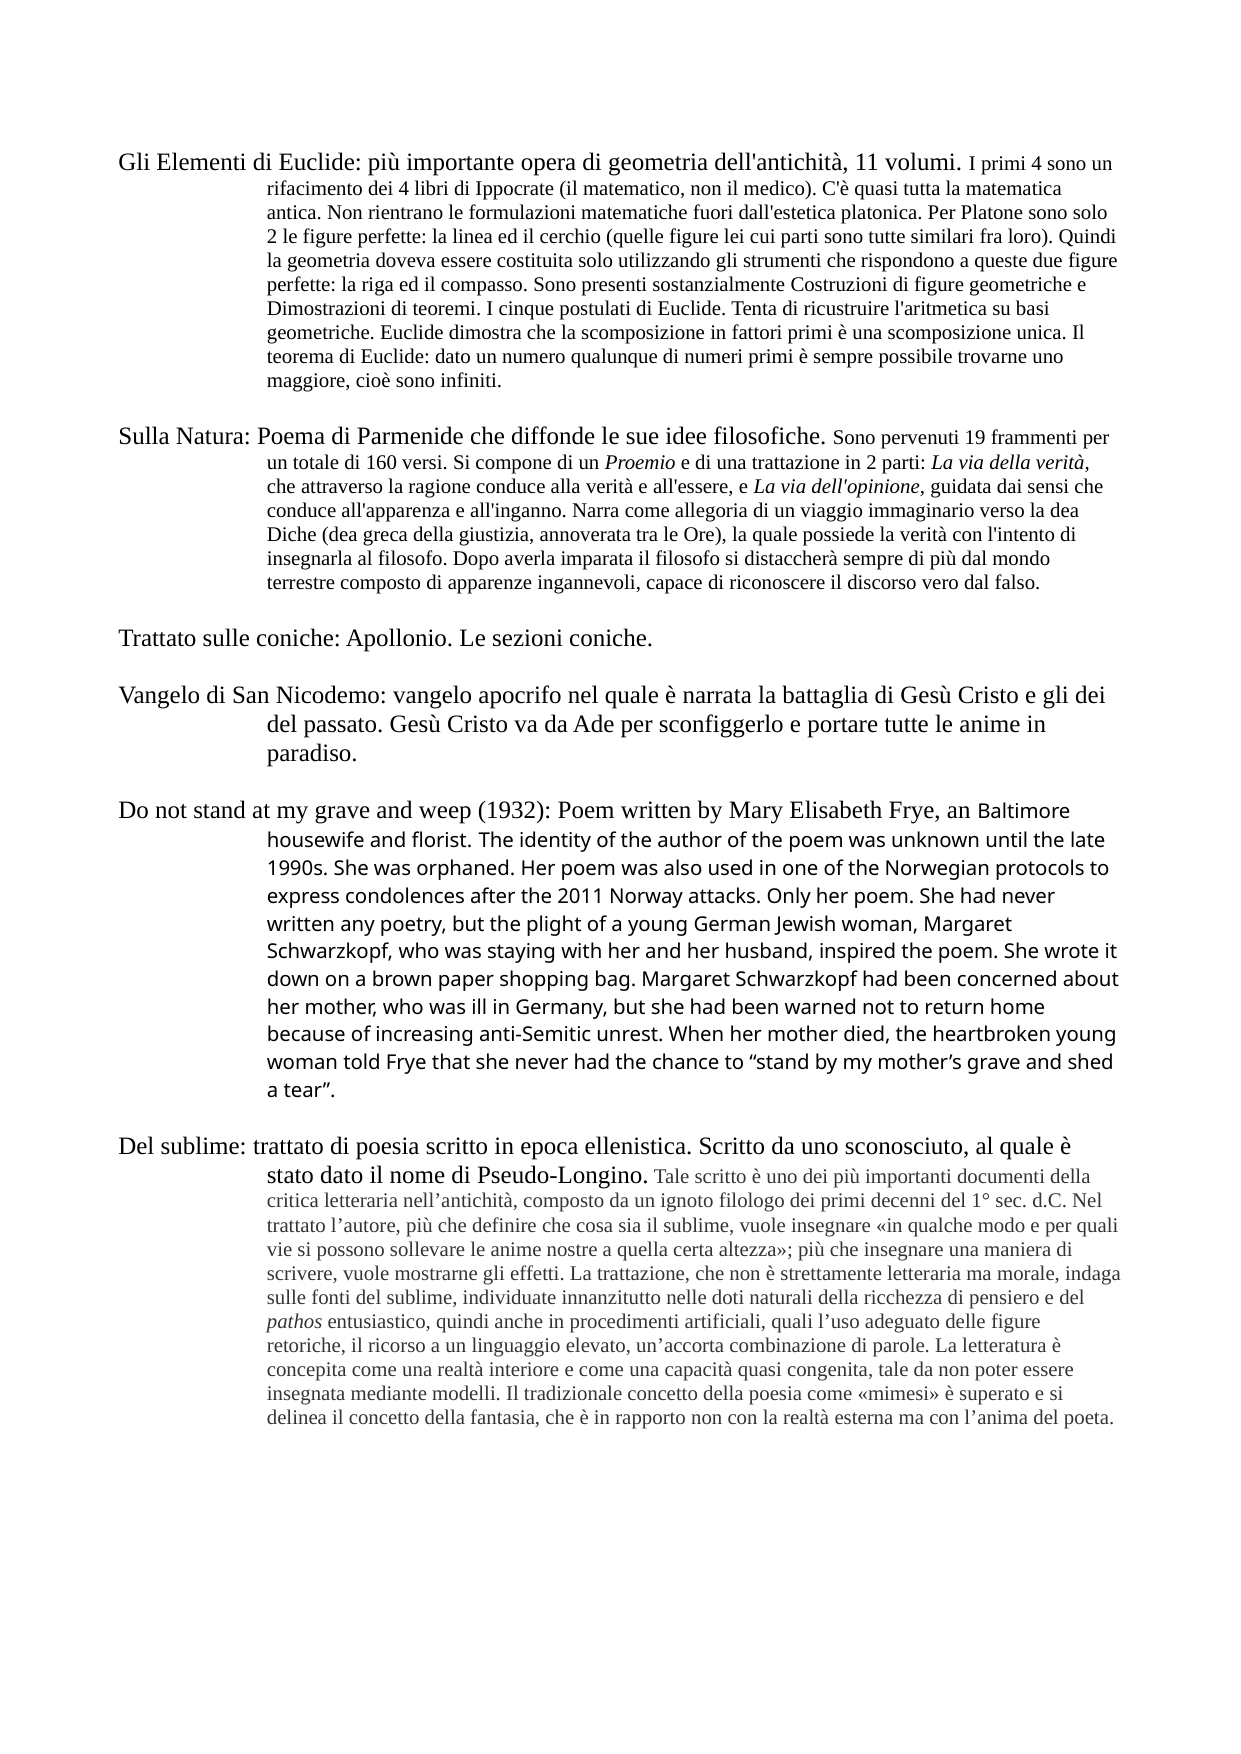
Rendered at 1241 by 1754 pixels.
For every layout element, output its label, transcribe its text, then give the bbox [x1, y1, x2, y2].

text Trattato sulle coniche: Apollonio. Le sezioni coniche. [118, 623, 1122, 652]
text Sulla Natura: Poema di Parmenide che diffonde le sue idee filosofiche. Sono pervenuti 19 frammenti per un totale di 160 versi. Si compone di un Proemio e di una trattazione in 2 parti: La via della verità, che attraverso la ragione conduce alla verità e all'essere, e La via dell'opinione, guidata dai sensi che conduce all'apparenza e all'inganno. Narra come allegoria di un viaggio immaginario verso la dea Diche (dea greca della giustizia, annoverata tra le Ore), la quale possiede la verità con l'intento di insegnarla al filosofo. Dopo averla imparata il filosofo si distaccherà sempre di più dal mondo terrestre composto di apparenze ingannevoli, capace di riconoscere il discorso vero dal falso. [118, 421, 1122, 594]
text Gli Elementi di Euclide: più importante opera di geometria dell'antichità, 11 volumi. I primi 4 sono un rifacimento dei 4 libri di Ippocrate (il matematico, non il medico). C'è quasi tutta la matematica antica. Non rientrano le formulazioni matematiche fuori dall'estetica platonica. Per Platone sono solo 2 le figure perfette: la linea ed il cerchio (quelle figure lei cui parti sono tutte similari fra loro). Quindi la geometria doveva essere costituita solo utilizzando gli strumenti che rispondono a queste due figure perfette: la riga ed il compasso. Sono presenti sostanzialmente Costruzioni di figure geometriche e Dimostrazioni di teoremi. I cinque postulati di Euclide. Tenta di ricustruire l'aritmetica su basi geometriche. Euclide dimostra che la scomposizione in fattori primi è una scomposizione unica. Il teorema di Euclide: dato un numero qualunque di numeri primi è sempre possibile trovarne uno maggiore, cioè sono infiniti. [118, 147, 1122, 392]
text Del sublime: trattato di poesia scritto in epoca ellenistica. Scritto da uno sconosciuto, al quale è stato dato il nome di Pseudo-Longino. Tale scritto è uno dei più importanti documenti della critica letteraria nell’antichità, composto da un ignoto filologo dei primi decenni del 1° sec. d.C. Nel trattato l’autore, più che definire che cosa sia il sublime, vuole insegnare «in qualche modo e per quali vie si possono sollevare le anime nostre a quella certa altezza»; più che insegnare una maniera di scrivere, vuole mostrarne gli effetti. La trattazione, che non è strettamente letteraria ma morale, indaga sulle fonti del sublime, individuate innanzitutto nelle doti naturali della ricchezza di pensiero e del pathos entusiastico, quindi anche in procedimenti artificiali, quali l’uso adeguato delle figure retoriche, il ricorso a un linguaggio elevato, un’accorta combinazione di parole. La letteratura è concepita come una realtà interiore e come una capacità quasi congenita, tale da non poter essere insegnata mediante modelli. Il tradizionale concetto della poesia come «mimesi» è superato e si delinea il concetto della fantasia, che è in rapporto non con la realtà esterna ma con l’anima del poeta. [118, 1131, 1122, 1429]
text Do not stand at my grave and weep (1932): Poem written by Mary Elisabeth Frye, an Baltimore housewife and florist. The identity of the author of the poem was unknown until the late 1990s. She was orphaned. Her poem was also used in one of the Norwegian protocols to express condolences after the 2011 Norway attacks. Only her poem. She had never written any poetry, but the plight of a young German Jewish woman, Margaret Schwarzkopf, who was staying with her and her husband, inspired the poem. She wrote it down on a brown paper shopping bag. Margaret Schwarzkopf had been concerned about her mother, who was ill in Germany, but she had been warned not to return home because of increasing anti-Semitic unrest. When her mother died, the heartbroken young woman told Frye that she never had the chance to “stand by my mother’s grave and shed a tear”. [118, 795, 1122, 1103]
text Vangelo di San Nicodemo: vangelo apocrifo nel quale è narrata la battaglia di Gesù Cristo e gli dei del passato. Gesù Cristo va da Ade per sconfiggerlo e portare tutte le anime in paradiso. [118, 680, 1122, 767]
